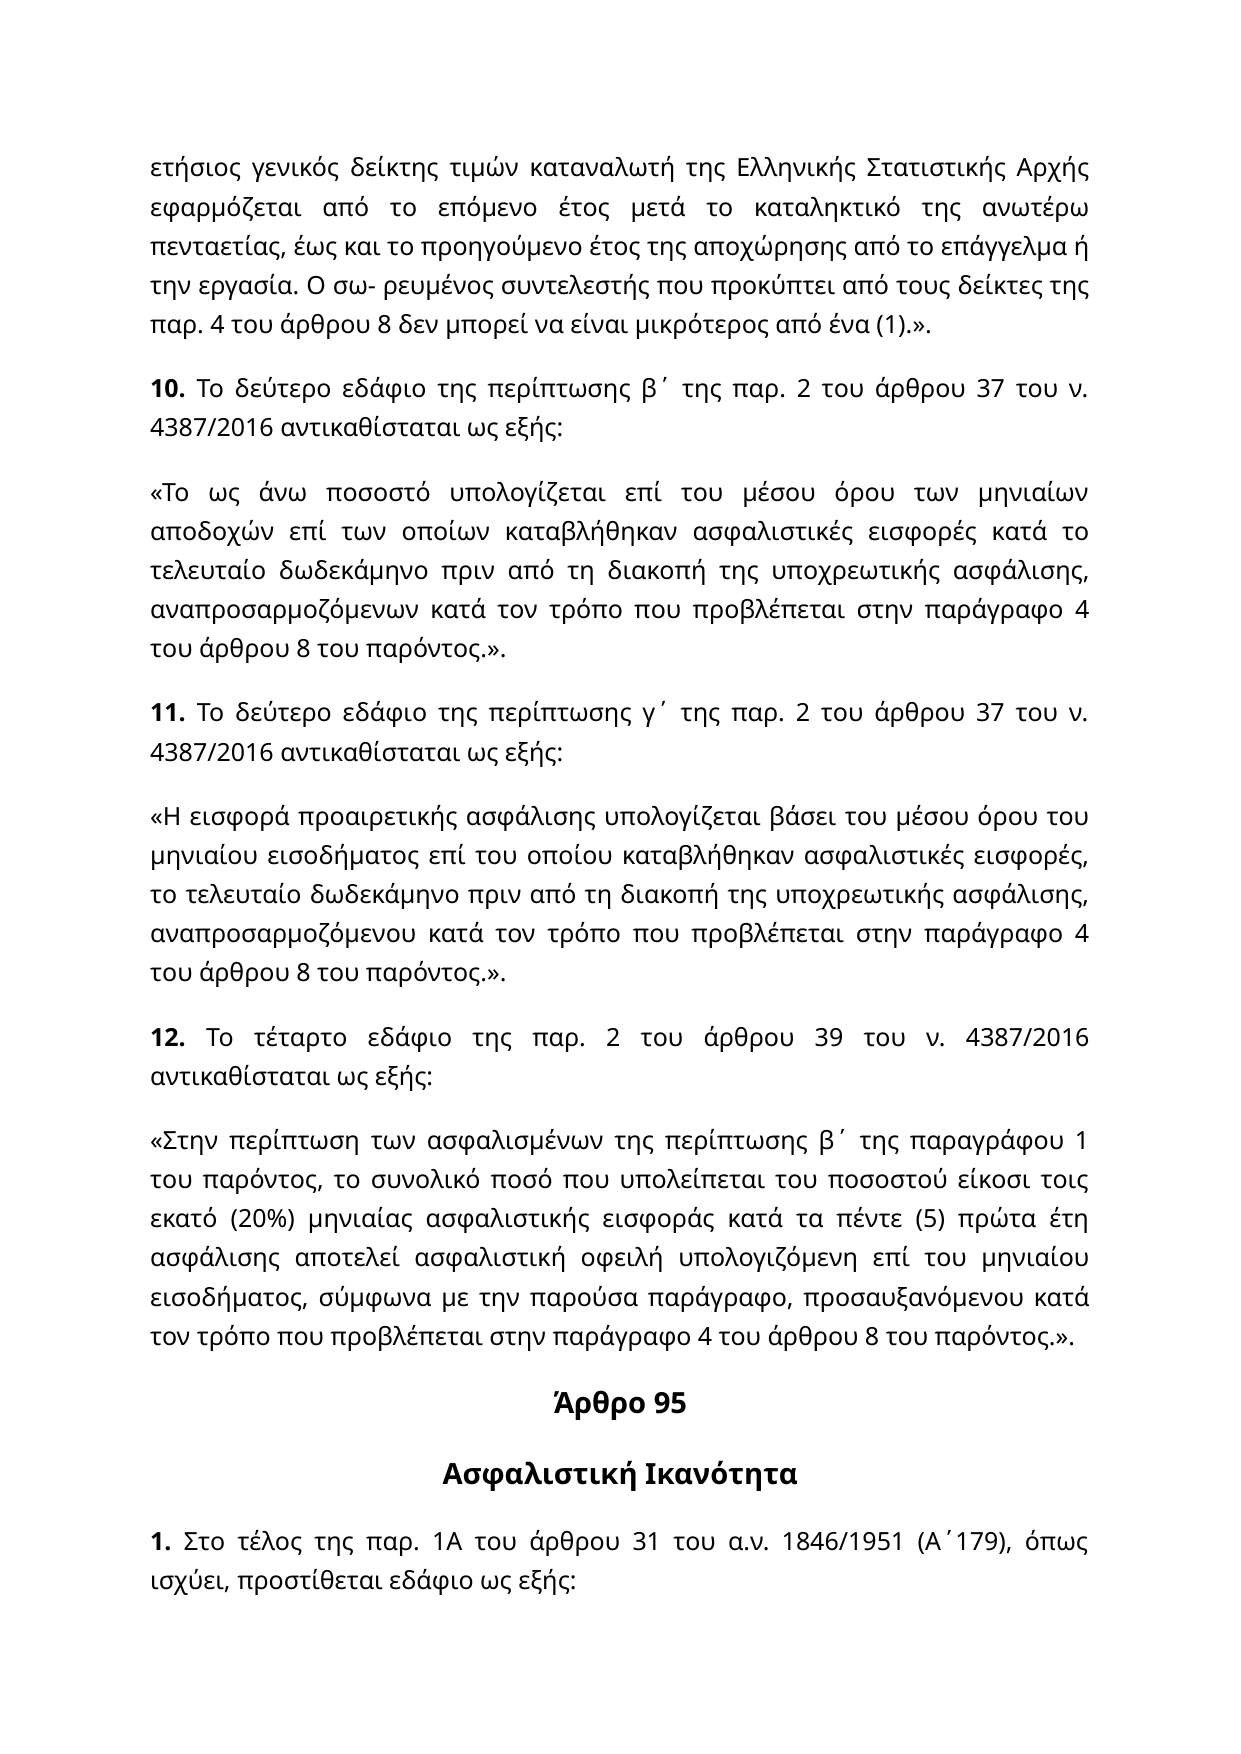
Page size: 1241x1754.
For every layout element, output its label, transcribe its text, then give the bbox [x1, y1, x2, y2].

text «Η εισφορά προαιρετικής ασφάλισης υπολογίζεται βάσει του μέσου όρου του μηνιαίου εισοδήματος επί του οποίου καταβλήθηκαν ασφαλιστικές εισφορές, το τελευταίο δωδεκάμηνο πριν από τη διακοπή της υποχρεωτικής ασφάλισης, αναπροσαρμοζόμενου κατά τον τρόπο που προβλέπεται στην παράγραφο 4 του άρθρου 8 του παρόντος.». [150, 798, 1090, 989]
text «Στην περίπτωση των ασφαλισμένων της περίπτωσης β΄ της παραγράφου 1 του παρόντος, το συνολικό ποσό που υπολείπεται του ποσοστού είκοσι τοις εκατό (20%) μηνιαίας ασφαλιστικής εισφοράς κατά τα πέντε (5) πρώτα έτη ασφάλισης αποτελεί ασφαλιστική οφειλή υπολογιζόμενη επί του μηνιαίου εισοδήματος, σύμφωνα με την παρούσα παράγραφο, προσαυξανόμενου κατά τον τρόπο που προβλέπεται στην παράγραφο 4 του άρθρου 8 του παρόντος.». [150, 1122, 1090, 1352]
subtitle Άρθρο 95 [150, 1382, 1090, 1422]
text 12. Το τέταρτο εδάφιο της παρ. 2 του άρθρου 39 του ν. 4387/2016 αντικαθίσταται ως εξής: [150, 1019, 1090, 1092]
subtitle Ασφαλιστική Ικανότητα [150, 1453, 1090, 1493]
text 10. Το δεύτερο εδάφιο της περίπτωσης β΄ της παρ. 2 του άρθρου 37 του ν. 4387/2016 αντικαθίσταται ως εξής: [150, 371, 1090, 444]
text 11. Το δεύτερο εδάφιο της περίπτωσης γ΄ της παρ. 2 του άρθρου 37 του ν. 4387/2016 αντικαθίσταται ως εξής: [150, 695, 1090, 768]
text ετήσιος γενικός δείκτης τιμών καταναλωτή της Ελληνικής Στατιστικής Αρχής εφαρμόζεται από το επόμενο έτος μετά το καταληκτικό της ανωτέρω πενταετίας, έως και το προηγούμενο έτος της αποχώρησης από το επάγγελμα ή την εργασία. Ο σω- ρευμένος συντελεστής που προκύπτει από τους δείκτες της παρ. 4 του άρθρου 8 δεν μπορεί να είναι μικρότερος από ένα (1).». [150, 150, 1090, 341]
text «Το ως άνω ποσοστό υπολογίζεται επί του μέσου όρου των μηνιαίων αποδοχών επί των οποίων καταβλήθηκαν ασφαλιστικές εισφορές κατά το τελευταίο δωδεκάμηνο πριν από τη διακοπή της υποχρεωτικής ασφάλισης, αναπροσαρμοζόμενων κατά τον τρόπο που προβλέπεται στην παράγραφο 4 του άρθρου 8 του παρόντος.». [150, 474, 1090, 665]
text 1. Στο τέλος της παρ. 1Α του άρθρου 31 του α.ν. 1846/1951 (Α΄179), όπως ισχύει, προστίθεται εδάφιο ως εξής: [150, 1524, 1090, 1597]
